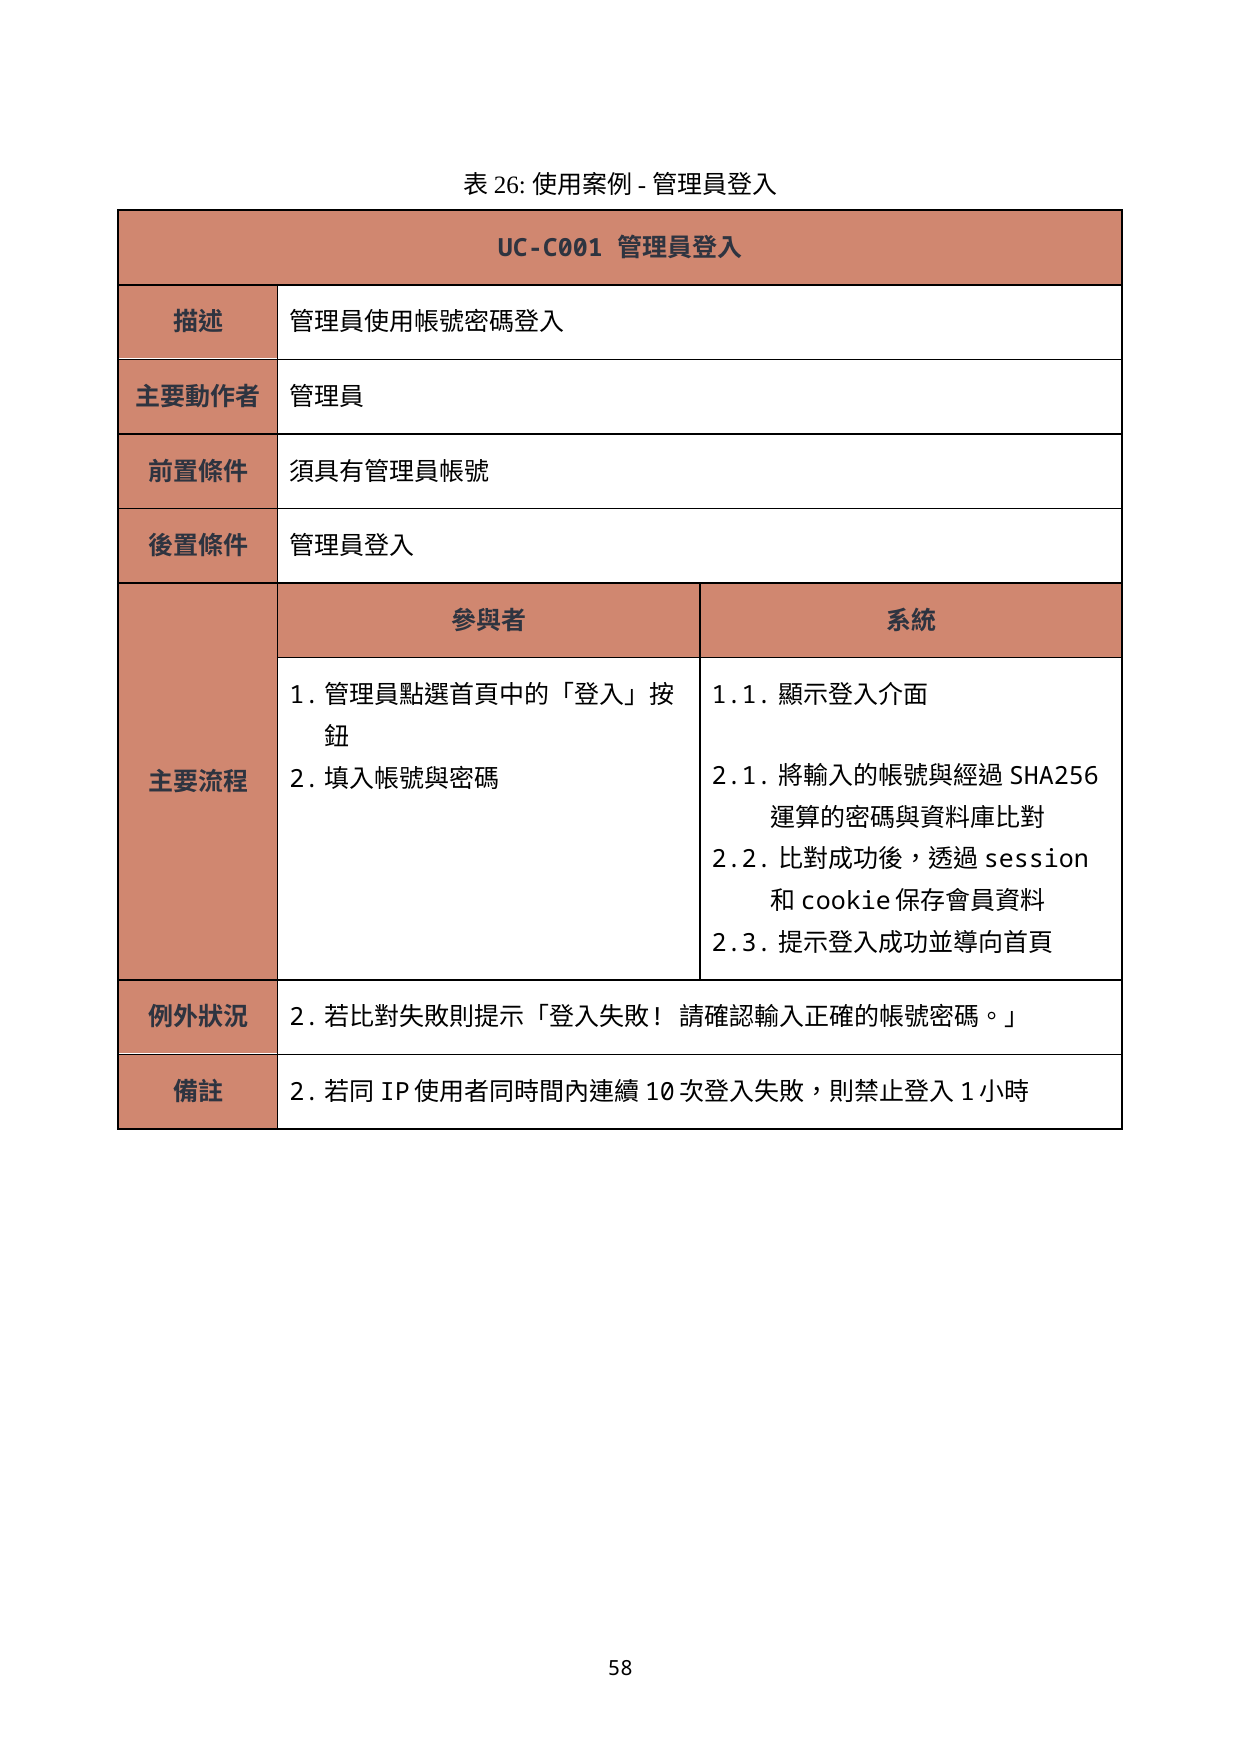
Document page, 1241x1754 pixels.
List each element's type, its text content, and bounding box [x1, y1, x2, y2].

text 表 26: 使用案例 - 管理員登入 [118, 164, 1122, 201]
table_cell 若比對失敗則提示「登入失敗! 請確認輸入正確的帳號密碼。」 [278, 981, 1121, 1053]
table_cell 後置條件 [119, 509, 277, 582]
table_cell 管理員點選首頁中的「登入」按鈕 填入帳號與密碼 [278, 658, 699, 979]
table_header UC-C001 管理員登入 [119, 211, 1121, 284]
table_cell 須具有管理員帳號 [278, 435, 1121, 508]
table_cell 主要動作者 [119, 360, 277, 433]
table_cell 顯示登入介面 將輸入的帳號與經過SHA256運算的密碼與資料庫比對 比對成功後，透過session和cookie保存會員資料 提示登入成功並導向首頁 [701, 658, 1121, 979]
table_cell 管理員使用帳號密碼登入 [278, 286, 1121, 358]
table_cell 描述 [119, 286, 277, 358]
table_cell 參與者 [278, 584, 699, 657]
table_cell 管理員登入 [278, 509, 1121, 582]
table_cell 例外狀況 [119, 981, 277, 1053]
table_cell 管理員 [278, 360, 1121, 433]
table_cell 主要流程 [119, 584, 277, 979]
table_cell 備註 [119, 1055, 277, 1128]
table_cell 若同IP使用者同時間內連續10次登入失敗，則禁止登入1小時 [278, 1055, 1121, 1128]
table_cell 系統 [701, 584, 1121, 657]
table_cell 前置條件 [119, 435, 277, 508]
